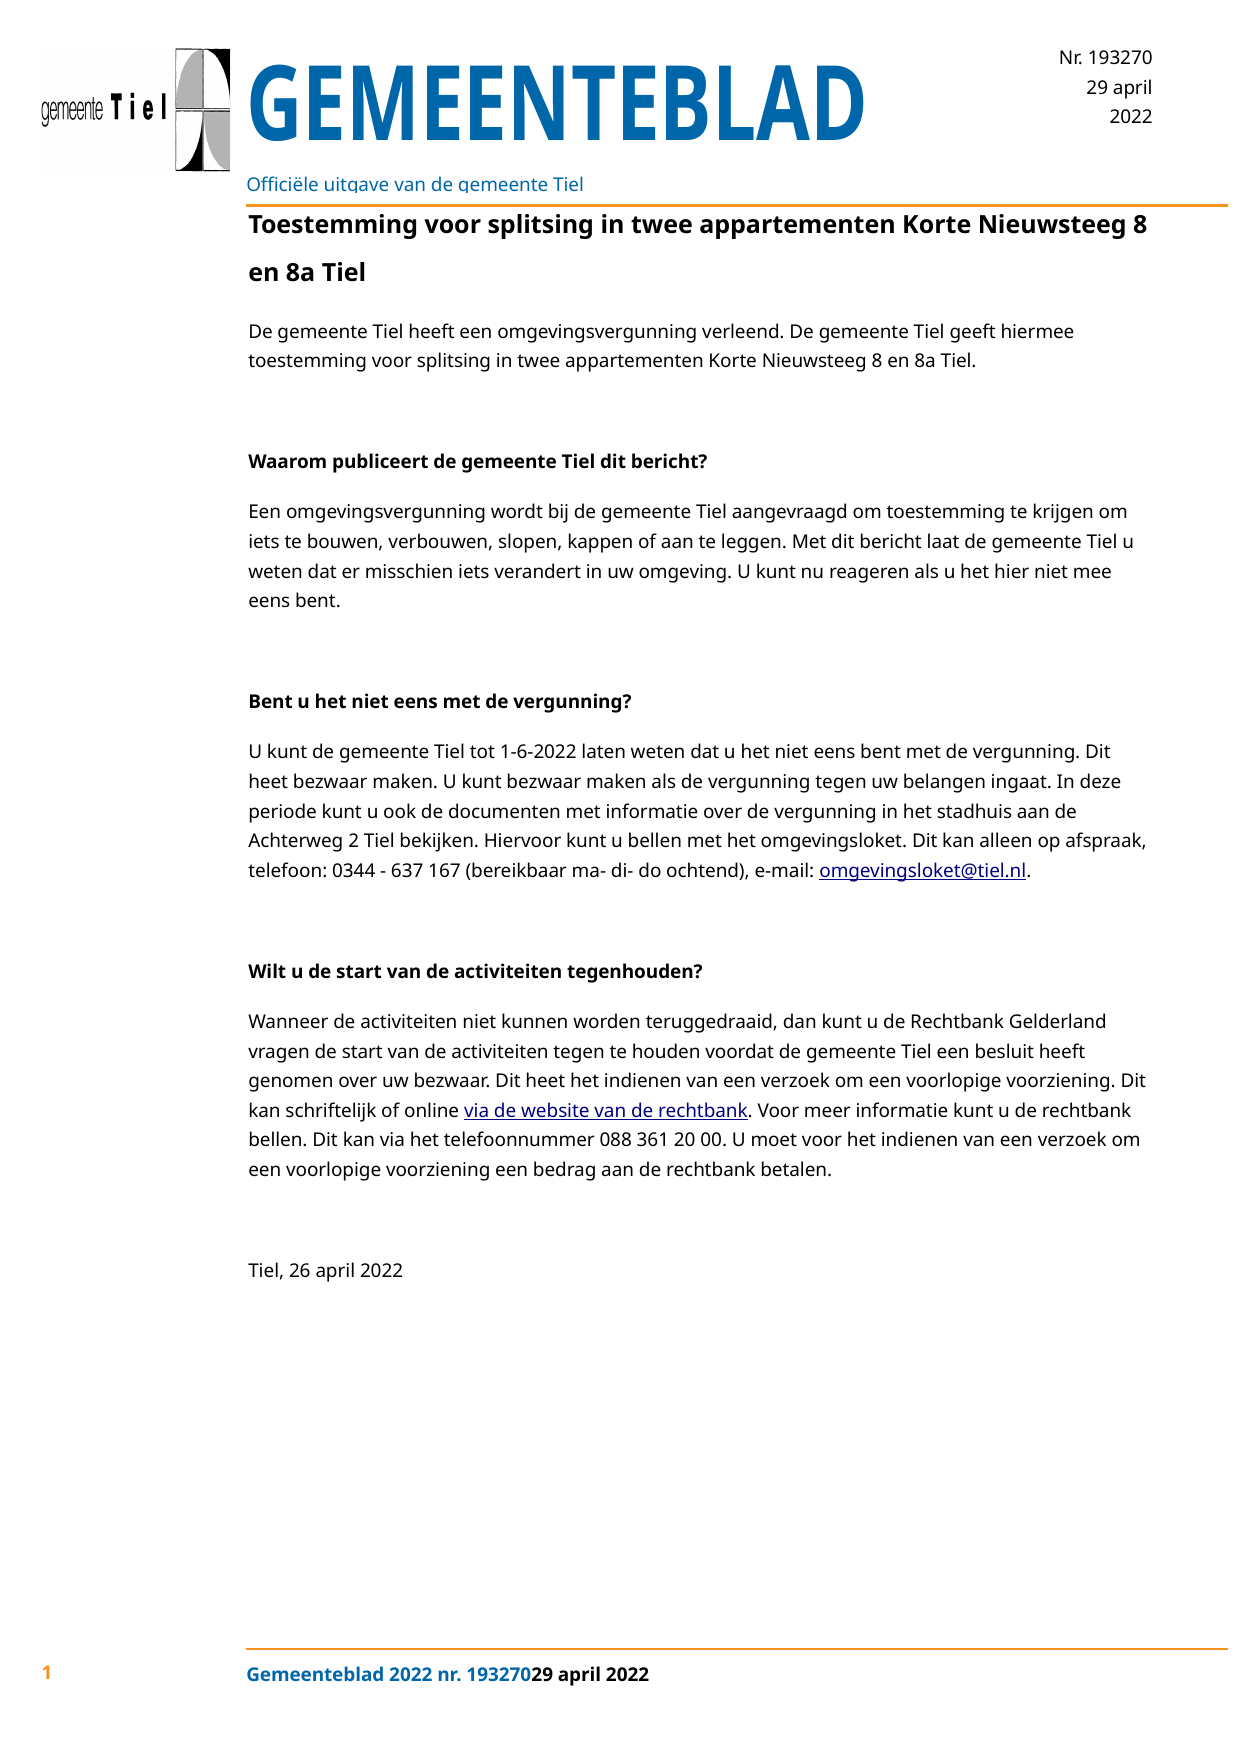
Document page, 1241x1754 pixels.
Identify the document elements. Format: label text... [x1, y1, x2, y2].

text De gemeente Tiel heeft een omgevingsvergunning verleend. De gemeente Tiel geeft hiermee toestemming voor splitsing in twee appartementen Korte Nieuwsteeg 8 en 8a Tiel. [248, 318, 1152, 373]
text Wilt u de start van de activiteiten tegenhouden? [248, 958, 1152, 984]
text Wanneer de activiteiten niet kunnen worden teruggedraaid, dan kunt u de Rechtbank Gelderland vragen de start van de activiteiten tegen te houden voordat de gemeente Tiel een besluit heeft genomen over uw bezwaar. Dit heet het indienen van een verzoek om een voorlopige voorziening. Dit kan schriftelijk of online via de website van de rechtbank. Voor meer informatie kunt u de rechtbank bellen. Dit kan via het telefoonnummer 088 361 20 00. U moet voor het indienen van een verzoek om een voorlopige voorziening een bedrag aan de rechtbank betalen. [248, 1008, 1152, 1182]
text Waarom publiceert de gemeente Tiel dit bericht? [248, 448, 1152, 474]
text Toestemming voor splitsing in twee appartementen Korte Nieuwsteeg 8 en 8a Tiel [248, 207, 1152, 288]
text Bent u het niet eens met de vergunning? [248, 688, 1152, 714]
text Een omgevingsvergunning wordt bij de gemeente Tiel aangevraagd om toestemming te krijgen om iets te bouwen, verbouwen, slopen, kappen of aan te leggen. Met dit bericht laat de gemeente Tiel u weten dat er misschien iets verandert in uw omgeving. U kunt nu reageren als u het hier niet mee eens bent. [248, 499, 1152, 613]
text U kunt de gemeente Tiel tot 1-6-2022 laten weten dat u het niet eens bent met de vergunning. Dit heet bezwaar maken. U kunt bezwaar maken als de vergunning tegen uw belangen ingaat. In deze periode kunt u ook de documenten met informatie over de vergunning in het stadhuis aan de Achterweg 2 Tiel bekijken. Hiervoor kunt u bellen met het omgevingsloket. Dit kan alleen op afspraak, telefoon: 0344 - 637 167 (bereikbaar ma- di- do ochtend), e-mail: omgevingsloket@tiel.nl. [248, 739, 1152, 883]
text Tiel, 26 april 2022 [248, 1257, 1152, 1283]
picture [41, 47, 231, 172]
